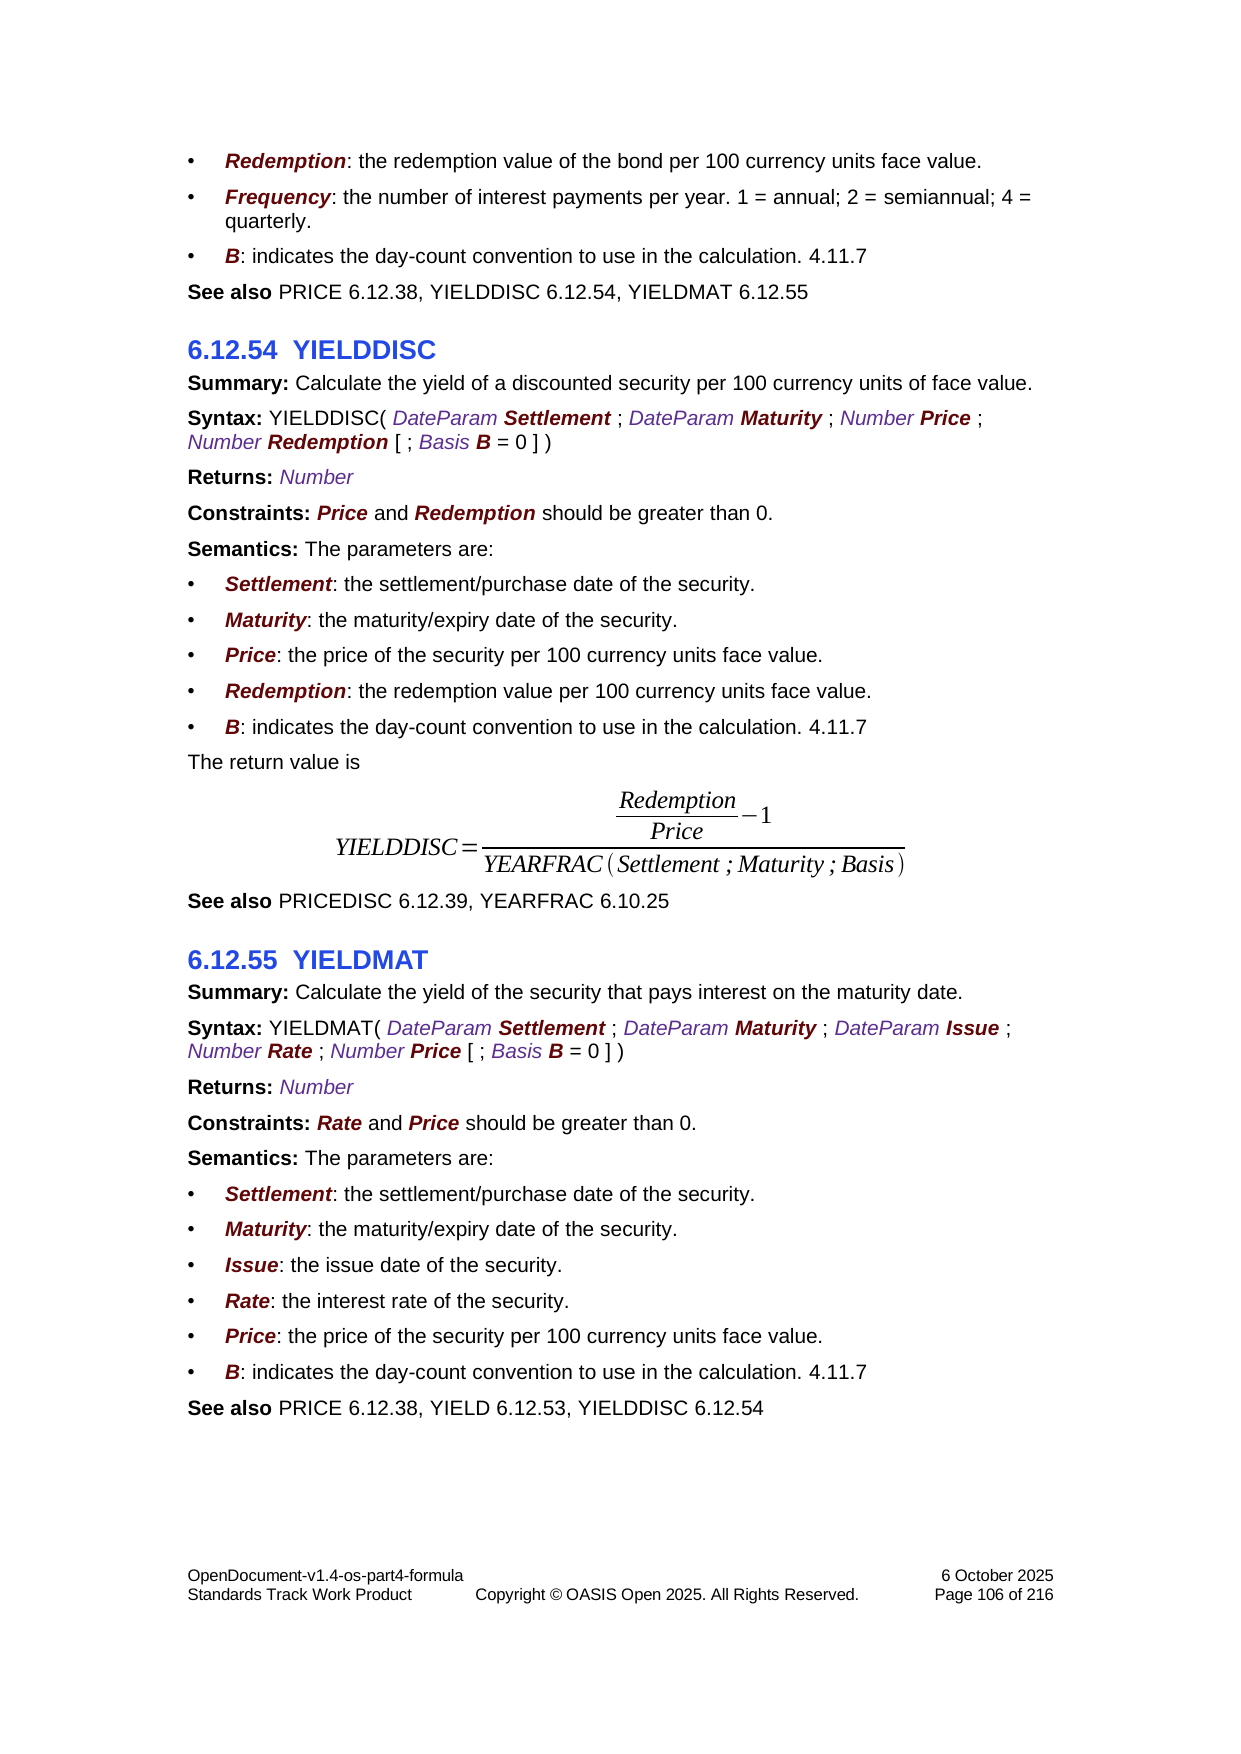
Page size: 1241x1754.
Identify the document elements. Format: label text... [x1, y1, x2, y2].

list Issue: the issue date of the security. [187, 1253, 1053, 1277]
text Returns: Number [187, 1075, 1053, 1099]
list Rate: the interest rate of the security. [187, 1289, 1053, 1313]
text See also PRICE 6.12.38, YIELDDISC 6.12.54, YIELDMAT 6.12.55 [187, 280, 1053, 304]
text Semantics: The parameters are: [187, 537, 1053, 561]
text Constraints: Rate and Price should be greater than 0. [187, 1111, 1053, 1134]
text Syntax: YIELDMAT( DateParam Settlement ; DateParam Maturity ; DateParam Issue ; Number Rate ; Number Price [ ; Basis B = 0 ] ) [187, 1016, 1053, 1063]
list Maturity: the maturity/expiry date of the security. [187, 608, 1053, 632]
list Price: the price of the security per 100 currency units face value. [187, 1325, 1053, 1348]
text Syntax: YIELDDISC( DateParam Settlement ; DateParam Maturity ; Number Price ; Number Redemption [ ; Basis B = 0 ] ) [187, 407, 1053, 454]
text The return value is [187, 751, 1053, 774]
list B: indicates the day-count convention to use in the calculation. 4.11.7 [187, 1360, 1053, 1384]
text Returns: Number [187, 466, 1053, 489]
list Maturity: the maturity/expiry date of the security. [187, 1218, 1053, 1241]
list Settlement: the settlement/purchase date of the security. [187, 573, 1053, 596]
subtitle YIELDMAT [187, 944, 1053, 974]
list Price: the price of the security per 100 currency units face value. [187, 644, 1053, 667]
text Summary: Calculate the yield of a discounted security per 100 currency units of face value. [187, 371, 1053, 394]
text Constraints: Price and Redemption should be greater than 0. [187, 501, 1053, 525]
list Frequency: the number of interest payments per year. 1 = annual; 2 = semiannual; 4 = quarterly. [187, 186, 1053, 233]
text See also PRICE 6.12.38, YIELD 6.12.53, YIELDDISC 6.12.54 [187, 1396, 1053, 1419]
subtitle YIELDDISC [187, 335, 1053, 365]
text Summary: Calculate the yield of the security that pays interest on the maturity date. [187, 981, 1053, 1004]
list Redemption: the redemption value per 100 currency units face value. [187, 679, 1053, 703]
text Semantics: The parameters are: [187, 1147, 1053, 1170]
list Settlement: the settlement/purchase date of the security. [187, 1182, 1053, 1206]
list Redemption: the redemption value of the bond per 100 currency units face value. [187, 150, 1053, 173]
list B: indicates the day-count convention to use in the calculation. 4.11.7 [187, 245, 1053, 268]
list B: indicates the day-count convention to use in the calculation. 4.11.7 [187, 715, 1053, 739]
text See also PRICEDISC 6.12.39, YEARFRAC 6.10.25 [187, 890, 1053, 913]
